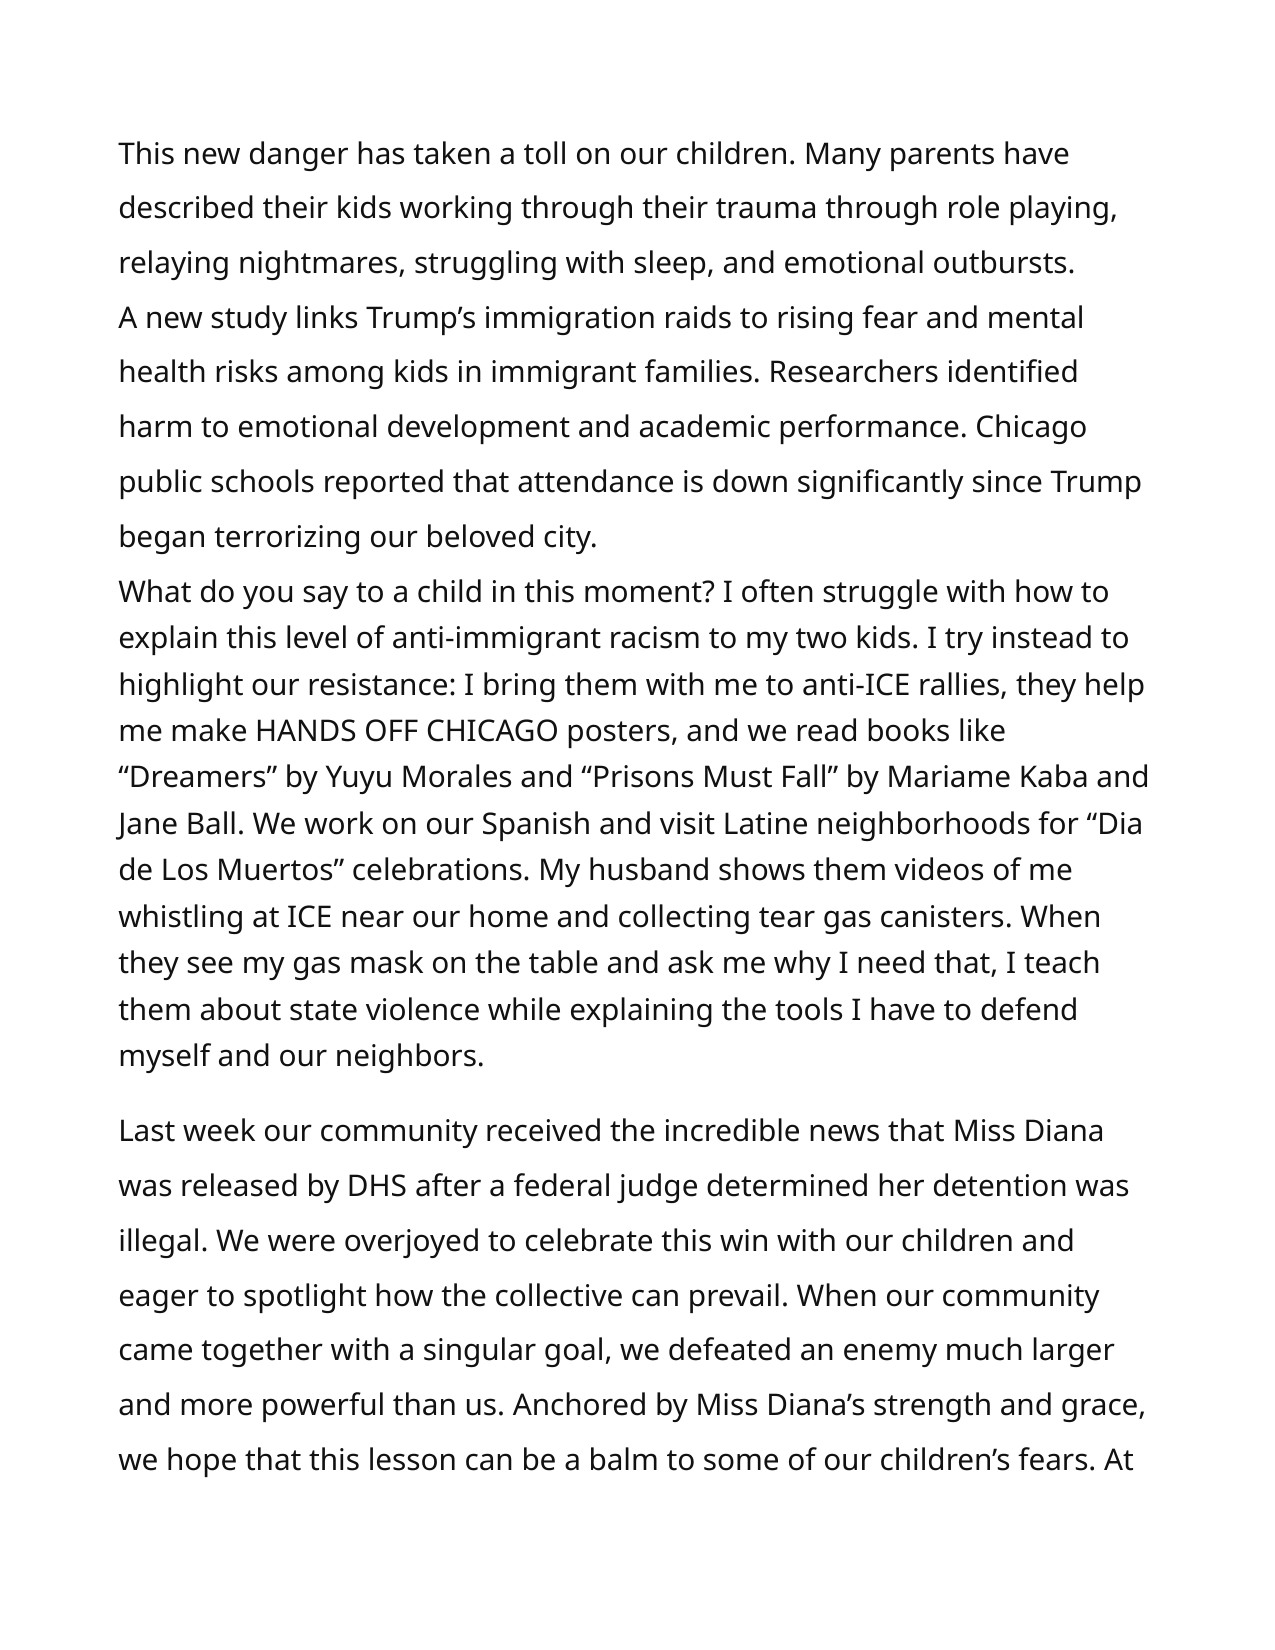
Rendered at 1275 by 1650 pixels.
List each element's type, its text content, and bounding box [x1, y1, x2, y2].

text This new danger has taken a toll on our children. Many parents have described their kids working through their trauma through role playing, relaying nightmares, struggling with sleep, and emotional outbursts. A new study links Trump’s immigration raids to rising fear and mental health risks among kids in immigrant families. Researchers identified harm to emotional development and academic performance. Chicago public schools reported that attendance is down significantly since Trump began terrorizing our beloved city. [118, 118, 1157, 556]
text Last week our community received the incredible news that Miss Diana was released by DHS after a federal judge determined her detention was illegal. We were overjoyed to celebrate this win with our children and eager to spotlight how the collective can prevail. When our community came together with a singular goal, we defeated an enemy much larger and more powerful than us. Anchored by Miss Diana’s strength and grace, we hope that this lesson can be a balm to some of our children’s fears. At [118, 1096, 1157, 1479]
text What do you say to a child in this moment? I often struggle with how to explain this level of anti-immigrant racism to my two kids. I try instead to highlight our resistance: I bring them with me to anti-ICE rallies, they help me make HANDS OFF CHICAGO posters, and we read books like “Dreamers” by Yuyu Morales and “Prisons Must Fall” by Mariame Kaba and Jane Ball. We work on our Spanish and visit Latine neighborhoods for “Dia de Los Muertos” celebrations. My husband shows them videos of me whistling at ICE near our home and collecting tear gas canisters. When they see my gas mask on the table and ask me why I need that, I teach them about state violence while explaining the tools I have to defend myself and our neighbors. [118, 570, 1157, 1075]
